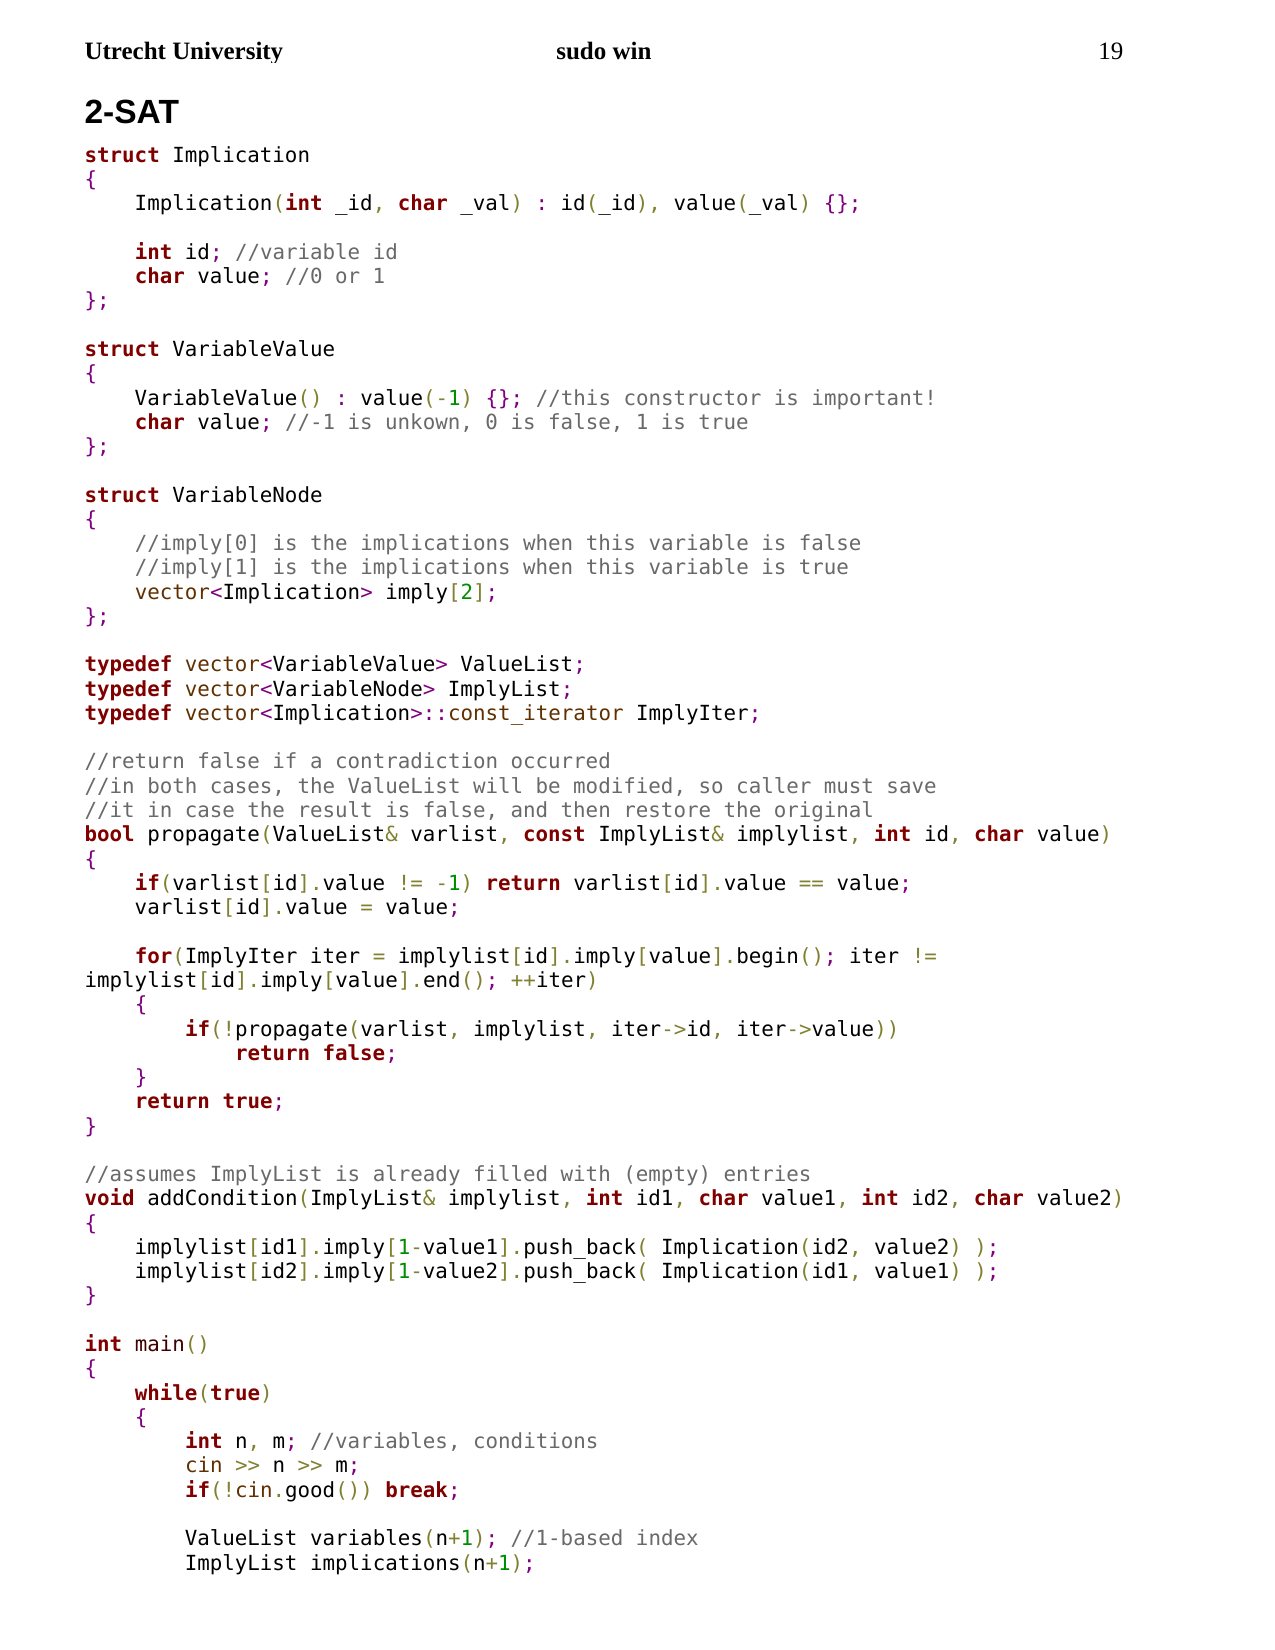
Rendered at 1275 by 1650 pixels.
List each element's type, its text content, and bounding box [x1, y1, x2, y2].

text struct Implication [84, 143, 1206, 167]
text int n, m; //variables, conditions [84, 1429, 1206, 1453]
text Implication(int _id, char _val) : id(_id), value(_val) {}; [84, 191, 1206, 216]
text //imply[1] is the implications when this variable is true [84, 555, 1206, 580]
text while(true) [84, 1381, 1206, 1405]
text } [84, 1283, 1206, 1308]
text if(!propagate(varlist, implylist, iter->id, iter->value)) [84, 1017, 1206, 1041]
text if(!cin.good()) break; [84, 1478, 1206, 1502]
text { [84, 1356, 1206, 1381]
text //return false if a contradiction occurred [84, 749, 1206, 774]
text { [84, 847, 1206, 871]
text char value; //-1 is unkown, 0 is false, 1 is true [84, 410, 1206, 434]
text //imply[0] is the implications when this variable is false [84, 531, 1206, 555]
text int id; //variable id [84, 240, 1206, 264]
text typedef vector<VariableValue> ValueList; [84, 652, 1206, 677]
subtitle 2-SAT [84, 92, 1206, 131]
text int main() [84, 1332, 1206, 1356]
text struct VariableNode [84, 483, 1206, 507]
text }; [84, 604, 1206, 628]
text { [84, 507, 1206, 531]
text //assumes ImplyList is already filled with (empty) entries [84, 1162, 1206, 1186]
text for(ImplyIter iter = implylist[id].imply[value].begin(); iter != implylist[id].imply[value].end(); ++iter) [84, 944, 1206, 992]
text //in both cases, the ValueList will be modified, so caller must save [84, 774, 1206, 798]
text typedef vector<VariableNode> ImplyList; [84, 677, 1206, 701]
text char value; //0 or 1 [84, 264, 1206, 288]
text varlist[id].value = value; [84, 895, 1206, 919]
text { [84, 1405, 1206, 1429]
text vector<Implication> imply[2]; [84, 580, 1206, 604]
text if(varlist[id].value != -1) return varlist[id].value == value; [84, 871, 1206, 895]
text struct VariableValue [84, 337, 1206, 361]
text ValueList variables(n+1); //1-based index [84, 1526, 1206, 1551]
text VariableValue() : value(-1) {}; //this constructor is important! [84, 386, 1206, 410]
text implylist[id1].imply[1-value1].push_back( Implication(id2, value2) ); [84, 1235, 1206, 1259]
text { [84, 1211, 1206, 1235]
text typedef vector<Implication>::const_iterator ImplyIter; [84, 701, 1206, 725]
text { [84, 992, 1206, 1017]
text }; [84, 288, 1206, 313]
text ImplyList implications(n+1); [84, 1551, 1206, 1575]
text { [84, 167, 1206, 191]
text cin >> n >> m; [84, 1453, 1206, 1478]
text }; [84, 434, 1206, 458]
text } [84, 1114, 1206, 1138]
text implylist[id2].imply[1-value2].push_back( Implication(id1, value1) ); [84, 1259, 1206, 1283]
text void addCondition(ImplyList& implylist, int id1, char value1, int id2, char value2) [84, 1186, 1206, 1211]
text bool propagate(ValueList& varlist, const ImplyList& implylist, int id, char value) [84, 822, 1206, 847]
text //it in case the result is false, and then restore the original [84, 798, 1206, 822]
text { [84, 361, 1206, 386]
text return false; [84, 1041, 1206, 1065]
text return true; [84, 1089, 1206, 1114]
text } [84, 1065, 1206, 1089]
